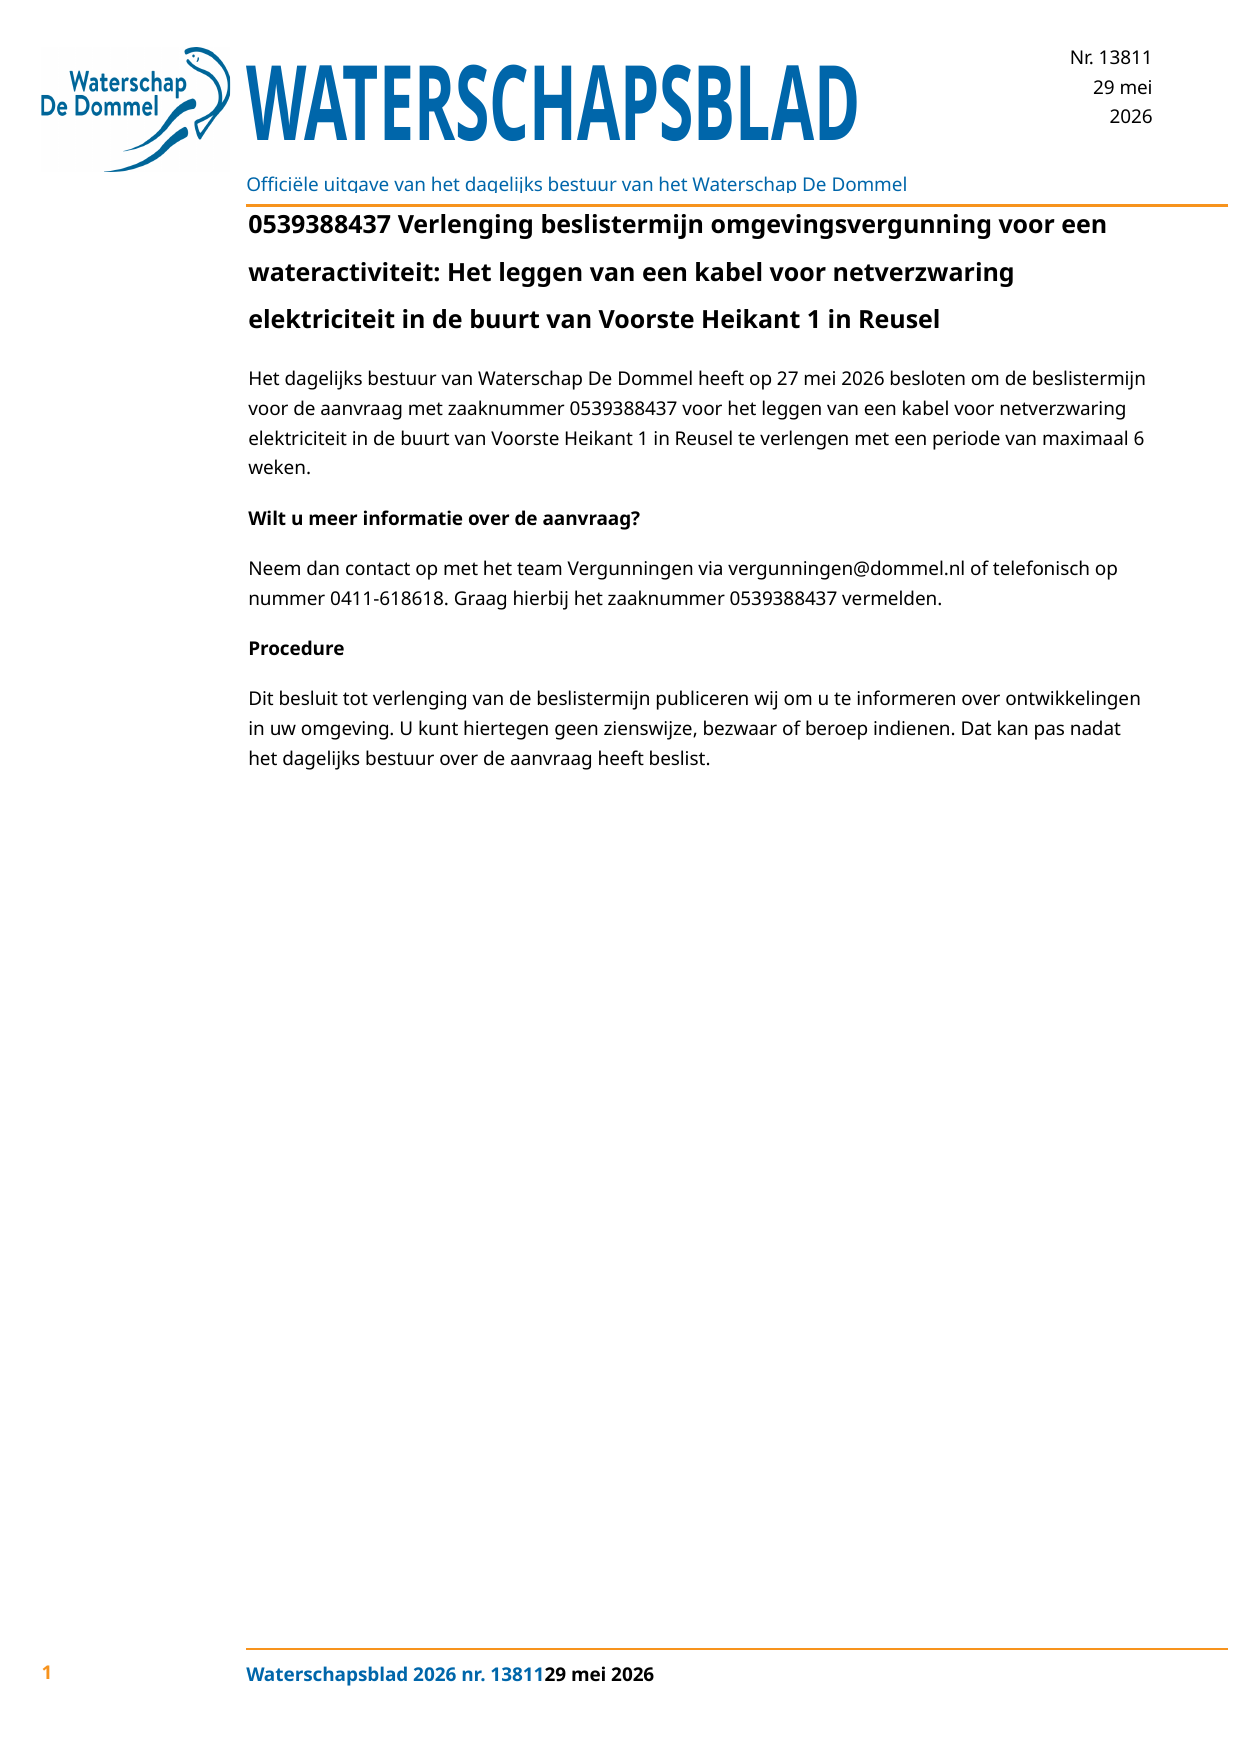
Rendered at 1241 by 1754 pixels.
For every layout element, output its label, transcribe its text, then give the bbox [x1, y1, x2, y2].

text Procedure [248, 635, 1152, 661]
picture [41, 47, 231, 172]
picture [204, 47, 231, 76]
text Het dagelijks bestuur van Waterschap De Dommel heeft op 27 mei 2026 besloten om de beslistermijn voor de aanvraag met zaaknummer 0539388437 voor het leggen van een kabel voor netverzwaring elektriciteit in de buurt van Voorste Heikant 1 in Reusel te verlengen met een periode van maximaal 6 weken. [248, 366, 1152, 480]
text Wilt u meer informatie over de aanvraag? [248, 505, 1152, 530]
picture [198, 118, 210, 131]
text Dit besluit tot verlenging van de beslistermijn publiceren wij om u te informeren over ontwikkelingen in uw omgeving. U kunt hiertegen geen zienswijze, bezwaar of beroep indienen. Dat kan pas nadat het dagelijks bestuur over de aanvraag heeft beslist. [248, 686, 1152, 770]
text Neem dan contact op met het team Vergunningen via vergunningen@dommel.nl of telefonisch op nummer 0411-618618. Graag hierbij het zaaknummer 0539388437 vermelden. [248, 555, 1152, 610]
text 0539388437 Verlenging beslistermijn omgevingsvergunning voor een wateractiviteit: Het leggen van een kabel voor netverzwaring elektriciteit in de buurt van Voorste Heikant 1 in Reusel [248, 207, 1152, 336]
picture [45, 99, 51, 111]
